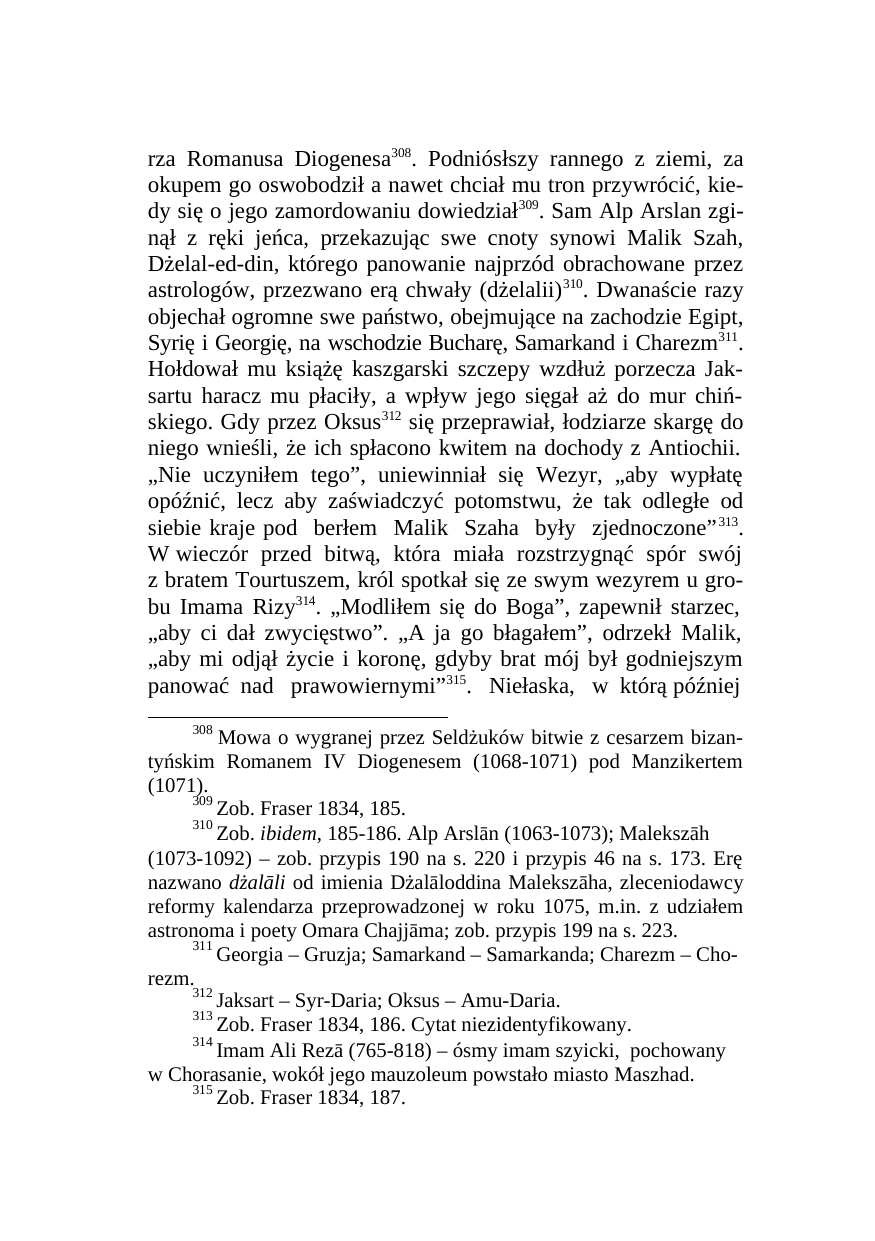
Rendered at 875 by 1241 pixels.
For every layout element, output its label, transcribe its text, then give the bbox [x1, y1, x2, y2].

text 314 Imam Ali Rezā (765-818) – ósmy imam szyicki, pochowany w Chorasanie, wokół jego mauzoleum powstało miasto Maszhad. [148, 1038, 731, 1086]
text 313 Zob. Fraser 1834, 186. Cytat niezidentyfikowany. [192, 1012, 757, 1036]
text 311 Georgia – Gruzja; Samarkand – Samarkanda; Charezm – Cho- rezm. [148, 942, 757, 990]
text 310 Zob. ibidem, 185-186. Alp Arslān (1063-1073); Malekszāh [148, 820, 757, 846]
text 312 Jaksart – Syr-Daria; Oksus – Amu-Daria. [192, 990, 757, 1012]
text rza Romanusa Diogenesa308. Podniósłszy rannego z ziemi, za okupem go oswobodził a nawet chciał mu tron przywrócić, kie- dy się o jego zamordowaniu dowiedział309. Sam Alp Arslan zgi- nął z ręki jeńca, przekazując swe cnoty synowi Malik Szah, Dżelal-ed-din, którego panowanie najprzód obrachowane przez astrologów, przezwano erą chwały (dżelalii)310. Dwanaście razy objechał ogromne swe państwo, obejmujące na zachodzie Egipt, Syrię i Georgię, na wschodzie Bucharę, Samarkand i Charezm311. Hołdował mu książę kaszgarski szczepy wzdłuż porzecza Jak- sartu haracz mu płaciły, a wpływ jego sięgał aż do mur chiń- skiego. Gdy przez Oksus312 się przeprawiał, łodziarze skargę do niego wnieśli, że ich spłacono kwitem na dochody z Antiochii. [148, 144, 744, 461]
text 309 Zob. Fraser 1834, 185. [192, 797, 757, 820]
text (1073-1092) – zob. przypis 190 na s. 220 i przypis 46 na s. 173. Erę nazwano dżalāli od imienia Dżalāloddina Malekszāha, zleceniodawcy reformy kalendarza przeprowadzonej w roku 1075, m.in. z udziałem astronoma i poety Omara Chajjāma; zob. przypis 199 na s. 223. [148, 846, 744, 942]
text „Nie uczyniłem tego”, uniewinniał się Wezyr, „aby wypłatę opóźnić, lecz aby zaświadczyć potomstwu, że tak odległe od siebie kraje pod berłem Malik Szaha były zjednoczone”313. W wieczór przed bitwą, która miała rozstrzygnąć spór swój z bratem Tourtuszem, król spotkał się ze swym wezyrem u gro- bu Imama Rizy314. „Modliłem się do Boga”, zapewnił starzec, [148, 461, 744, 619]
text 315 Zob. Fraser 1834, 187. [192, 1086, 757, 1109]
text „aby ci dał zwycięstwo”. „A ja go błagałem”, odrzekł Malik, [148, 619, 757, 645]
text 308 Mowa o wygranej przez Seldżuków bitwie z cesarzem bizan- tyńskim Romanem IV Diogenesem (1068-1071) pod Manzikertem (1071). [148, 716, 743, 797]
text „aby mi odjął życie i koronę, gdyby brat mój był godniejszym panować nad prawowiernymi”315. Niełaska, w którą później [148, 645, 744, 698]
